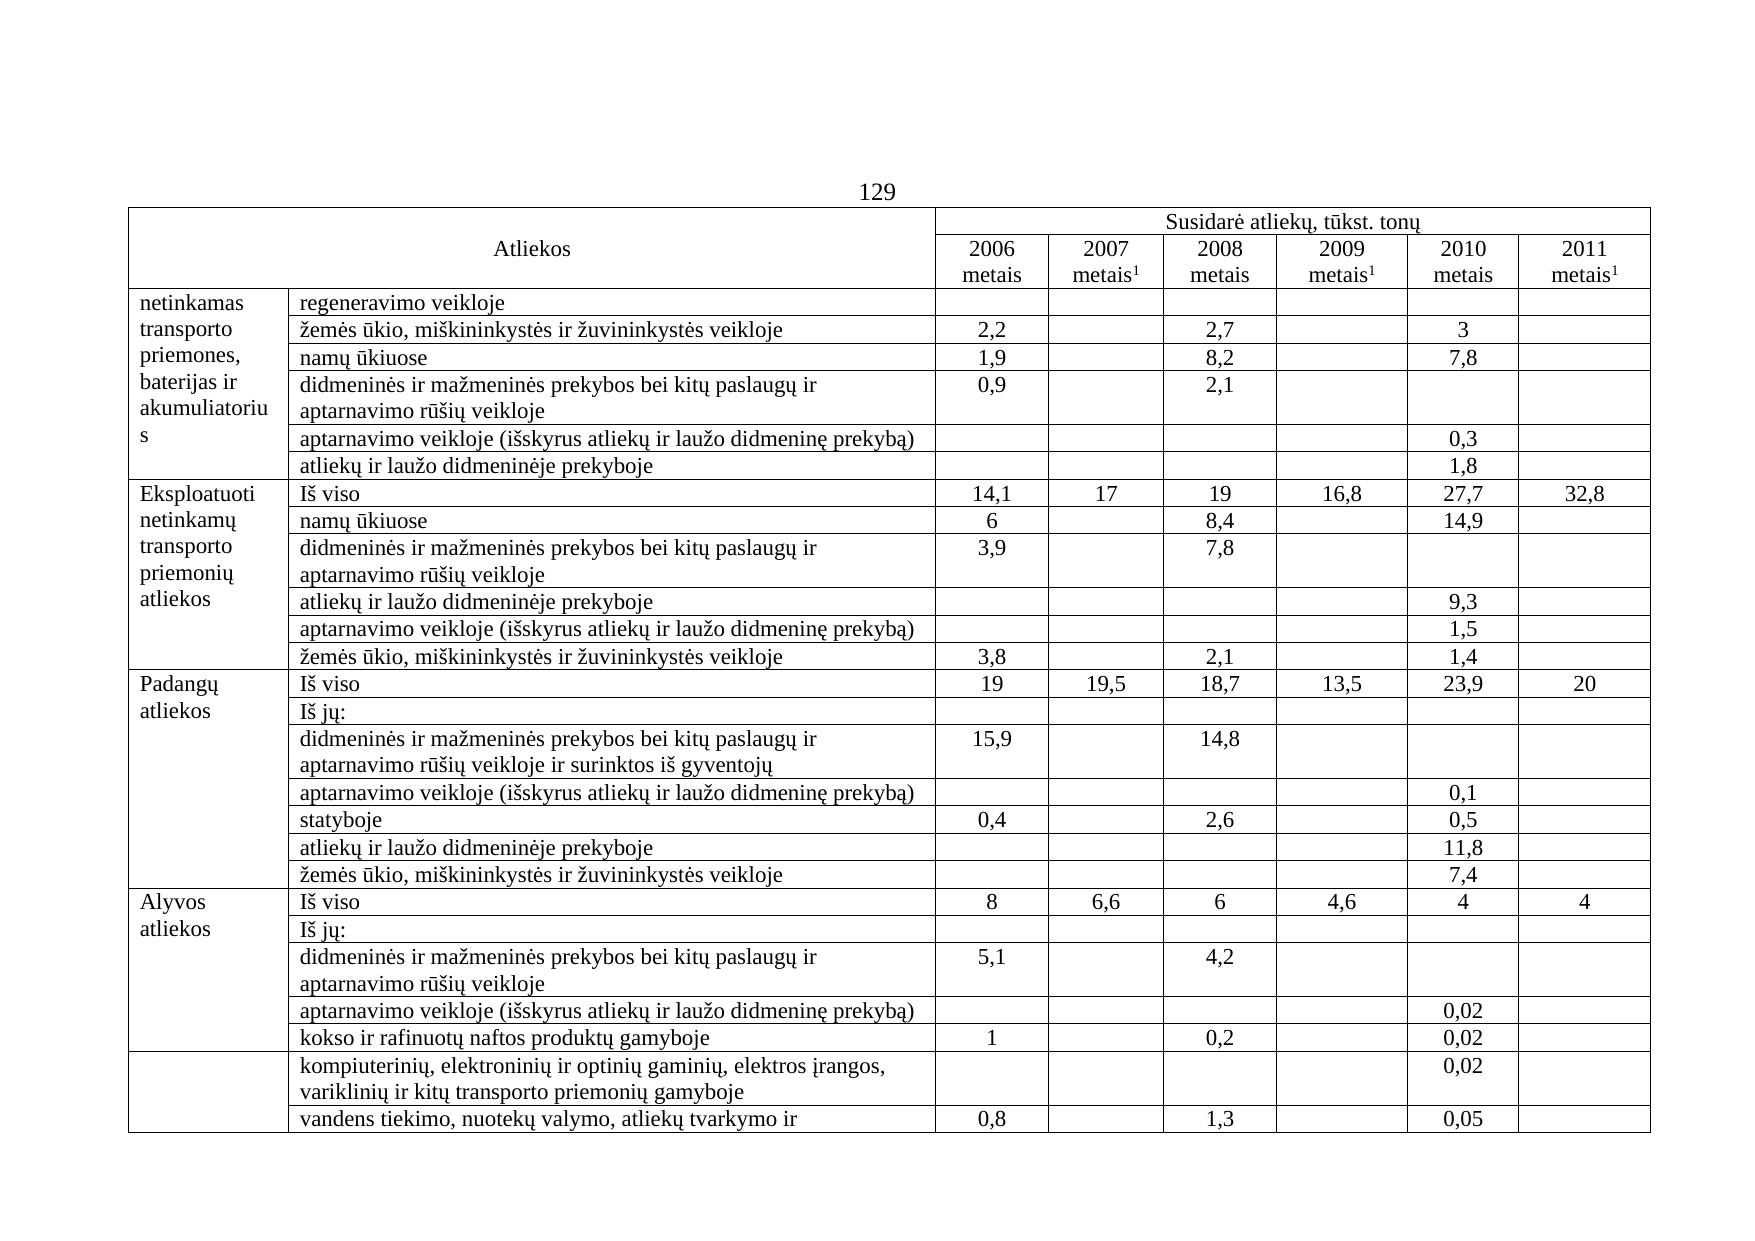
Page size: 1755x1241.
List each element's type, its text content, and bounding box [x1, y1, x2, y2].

table_cell 0,02 [1408, 997, 1518, 1023]
table_cell [1164, 916, 1276, 942]
table_cell 8,2 [1164, 344, 1276, 370]
table_cell [1519, 643, 1650, 669]
table_cell aptarnavimo veikloje (išskyrus atliekų ir laužo didmeninę prekybą) [289, 997, 935, 1023]
table_cell [1519, 1106, 1650, 1132]
table_cell [936, 425, 1048, 451]
table_cell [1277, 698, 1407, 724]
table_cell 9,3 [1408, 588, 1518, 614]
table_cell žemės ūkio, miškininkystės ir žuvininkystės veikloje [289, 643, 935, 669]
table_cell [1277, 316, 1407, 343]
table_cell [1049, 698, 1163, 724]
table_cell [1164, 425, 1276, 451]
table_cell 0,3 [1408, 425, 1518, 451]
table_cell 4 [1408, 889, 1518, 915]
table_cell 1,3 [1164, 1106, 1276, 1132]
table_cell 7,8 [1164, 534, 1276, 587]
table_cell [1277, 834, 1407, 860]
table_cell [1408, 371, 1518, 424]
table_cell [1049, 534, 1163, 587]
table_cell [1519, 425, 1650, 451]
table_cell Iš jų: [289, 916, 935, 942]
table_cell [1277, 1024, 1407, 1051]
table_cell [1277, 1106, 1407, 1132]
table_cell žemės ūkio, miškininkystės ir žuvininkystės veikloje [289, 316, 935, 343]
table_cell 17 [1049, 480, 1163, 506]
table_cell didmeninės ir mažmeninės prekybos bei kitų paslaugų ir aptarnavimo rūšių veikloje [289, 943, 935, 996]
table_cell 13,5 [1277, 670, 1407, 697]
table_cell [1519, 588, 1650, 614]
table_cell [1408, 289, 1518, 315]
table_cell [1519, 507, 1650, 533]
table_cell 4 [1519, 889, 1650, 915]
table_cell 23,9 [1408, 670, 1518, 697]
table_cell [1408, 534, 1518, 587]
table_cell [1277, 943, 1407, 996]
table_cell [1164, 779, 1276, 805]
table_cell [1519, 916, 1650, 942]
table_cell namų ūkiuose [289, 344, 935, 370]
table_header Atliekos [129, 208, 935, 288]
table_cell 6 [936, 507, 1048, 533]
table_cell 1 [936, 1024, 1048, 1051]
table_cell [1277, 1052, 1407, 1104]
table_cell 2,1 [1164, 643, 1276, 669]
table_cell [1277, 588, 1407, 614]
table_cell 1,9 [936, 344, 1048, 370]
table_cell regeneravimo veikloje [289, 289, 935, 315]
table_cell 15,9 [936, 725, 1048, 778]
table_cell 0,9 [936, 371, 1048, 424]
table_cell [1164, 452, 1276, 478]
table_cell 19,5 [1049, 670, 1163, 697]
table_cell [1164, 861, 1276, 887]
table_cell [1519, 1052, 1650, 1104]
table_cell 2008 metais [1164, 235, 1276, 288]
table_cell Eksploatuoti netinkamų transporto priemonių atliekos [129, 480, 288, 669]
table_cell [1049, 997, 1163, 1023]
table_cell 20 [1519, 670, 1650, 697]
table_cell [1049, 779, 1163, 805]
table_cell 0,5 [1408, 806, 1518, 833]
table_cell 2,6 [1164, 806, 1276, 833]
table_cell 7,8 [1408, 344, 1518, 370]
table_cell 0,1 [1408, 779, 1518, 805]
table_cell kokso ir rafinuotų naftos produktų gamyboje [289, 1024, 935, 1051]
table_cell 19 [1164, 480, 1276, 506]
table_cell 2,1 [1164, 371, 1276, 424]
table_cell 2011 metais1 [1519, 235, 1650, 288]
table_cell aptarnavimo veikloje (išskyrus atliekų ir laužo didmeninę prekybą) [289, 616, 935, 642]
table_cell [1519, 834, 1650, 860]
table_cell 14,1 [936, 480, 1048, 506]
table_cell 19 [936, 670, 1048, 697]
table_cell 16,8 [1277, 480, 1407, 506]
table_cell Iš jų: [289, 698, 935, 724]
table_cell [1164, 834, 1276, 860]
table_cell [1049, 643, 1163, 669]
table_cell Iš viso [289, 670, 935, 697]
table_cell 8 [936, 889, 1048, 915]
table_cell 1,4 [1408, 643, 1518, 669]
table_cell [1408, 916, 1518, 942]
table_cell [1408, 725, 1518, 778]
table_cell 27,7 [1408, 480, 1518, 506]
table_cell statyboje [289, 806, 935, 833]
table_cell [1277, 725, 1407, 778]
table_cell [936, 861, 1048, 887]
table_cell 0,8 [936, 1106, 1048, 1132]
table_cell kompiuterinių, elektroninių ir optinių gaminių, elektros įrangos, variklinių ir kitų transporto priemonių gamyboje [289, 1052, 935, 1104]
table_cell [129, 1052, 288, 1132]
table_cell [1277, 507, 1407, 533]
table_cell [936, 997, 1048, 1023]
table_cell 0,02 [1408, 1024, 1518, 1051]
table_cell Alyvos atliekos [129, 889, 288, 1051]
table_cell [1049, 425, 1163, 451]
table_cell [1164, 997, 1276, 1023]
table_cell [1277, 616, 1407, 642]
table_cell 4,6 [1277, 889, 1407, 915]
table_cell [1049, 588, 1163, 614]
table_cell [1164, 1052, 1276, 1104]
table_cell 3,9 [936, 534, 1048, 587]
table_cell 3,8 [936, 643, 1048, 669]
table_cell [1049, 616, 1163, 642]
table_cell [1277, 452, 1407, 478]
table_cell aptarnavimo veikloje (išskyrus atliekų ir laužo didmeninę prekybą) [289, 779, 935, 805]
table_cell [1049, 916, 1163, 942]
table_cell [936, 698, 1048, 724]
table_cell [1049, 725, 1163, 778]
table_cell 1,5 [1408, 616, 1518, 642]
table_cell Iš viso [289, 889, 935, 915]
table_cell [1277, 997, 1407, 1023]
table_cell [1519, 616, 1650, 642]
table_cell 7,4 [1408, 861, 1518, 887]
table_cell [936, 452, 1048, 478]
table_cell [936, 779, 1048, 805]
table_cell [1164, 698, 1276, 724]
table_cell [1277, 779, 1407, 805]
table_cell [1519, 806, 1650, 833]
table_cell [1049, 371, 1163, 424]
table_cell [1519, 861, 1650, 887]
table_cell didmeninės ir mažmeninės prekybos bei kitų paslaugų ir aptarnavimo rūšių veikloje ir surinktos iš gyventojų [289, 725, 935, 778]
table_cell [1277, 371, 1407, 424]
table_cell [936, 916, 1048, 942]
table_cell [1277, 861, 1407, 887]
table_cell [1164, 289, 1276, 315]
table_cell [1049, 806, 1163, 833]
table_cell [1277, 425, 1407, 451]
table_cell 2009 metais1 [1277, 235, 1407, 288]
table_cell [1519, 289, 1650, 315]
table_cell [1049, 861, 1163, 887]
table_cell 14,9 [1408, 507, 1518, 533]
table_cell 2006 metais [936, 235, 1048, 288]
table_cell [1049, 452, 1163, 478]
table_cell [1049, 507, 1163, 533]
table_cell [1519, 534, 1650, 587]
table_cell [1049, 289, 1163, 315]
table_cell [1164, 588, 1276, 614]
table_cell [1519, 1024, 1650, 1051]
table_cell [936, 834, 1048, 860]
table_cell Padangų atliekos [129, 670, 288, 887]
table_cell Iš viso [289, 480, 935, 506]
table_cell [936, 289, 1048, 315]
table_cell [1519, 371, 1650, 424]
table_cell vandens tiekimo, nuotekų valymo, atliekų tvarkymo ir [289, 1106, 935, 1132]
table_cell atliekų ir laužo didmeninėje prekyboje [289, 834, 935, 860]
table_cell [1519, 698, 1650, 724]
table_cell aptarnavimo veikloje (išskyrus atliekų ir laužo didmeninę prekybą) [289, 425, 935, 451]
table_cell 2007 metais1 [1049, 235, 1163, 288]
table_cell 0,2 [1164, 1024, 1276, 1051]
table_cell [1408, 943, 1518, 996]
table_cell [1049, 834, 1163, 860]
table_cell [936, 588, 1048, 614]
table_cell atliekų ir laužo didmeninėje prekyboje [289, 452, 935, 478]
table_cell [1519, 779, 1650, 805]
table_cell [1049, 344, 1163, 370]
table_cell [1277, 643, 1407, 669]
table_cell [1277, 534, 1407, 587]
table_cell [1519, 725, 1650, 778]
table_cell [1519, 316, 1650, 343]
table_cell [1277, 806, 1407, 833]
table_cell 14,8 [1164, 725, 1276, 778]
table_cell [1049, 1052, 1163, 1104]
table_cell 5,1 [936, 943, 1048, 996]
table_header Susidarė atliekų, tūkst. tonų [936, 208, 1650, 234]
table_cell 6 [1164, 889, 1276, 915]
table_cell [1049, 316, 1163, 343]
table_cell [1519, 943, 1650, 996]
table_cell [1277, 289, 1407, 315]
table_cell 2010 metais [1408, 235, 1518, 288]
table_cell [1519, 997, 1650, 1023]
table_cell [1408, 698, 1518, 724]
table_cell 0,4 [936, 806, 1048, 833]
table_cell didmeninės ir mažmeninės prekybos bei kitų paslaugų ir aptarnavimo rūšių veikloje [289, 371, 935, 424]
table_cell 8,4 [1164, 507, 1276, 533]
table_cell žemės ūkio, miškininkystės ir žuvininkystės veikloje [289, 861, 935, 887]
table_cell [936, 1052, 1048, 1104]
table_cell 0,02 [1408, 1052, 1518, 1104]
table_cell [1277, 916, 1407, 942]
table_cell [1049, 1024, 1163, 1051]
table_cell [1519, 452, 1650, 478]
table_cell 32,8 [1519, 480, 1650, 506]
table_cell 6,6 [1049, 889, 1163, 915]
table_cell didmeninės ir mažmeninės prekybos bei kitų paslaugų ir aptarnavimo rūšių veikloje [289, 534, 935, 587]
table_cell [936, 616, 1048, 642]
table_cell [1519, 344, 1650, 370]
table_cell 0,05 [1408, 1106, 1518, 1132]
table_cell 11,8 [1408, 834, 1518, 860]
table_cell namų ūkiuose [289, 507, 935, 533]
table_cell [1049, 1106, 1163, 1132]
table_cell atliekų ir laužo didmeninėje prekyboje [289, 588, 935, 614]
table_cell [1277, 344, 1407, 370]
table_cell [1049, 943, 1163, 996]
table_cell netinkamas transporto priemones, baterijas ir akumuliatorius [129, 289, 288, 478]
table_cell 18,7 [1164, 670, 1276, 697]
table_cell 1,8 [1408, 452, 1518, 478]
table_cell 4,2 [1164, 943, 1276, 996]
table_cell 2,2 [936, 316, 1048, 343]
table_cell 3 [1408, 316, 1518, 343]
table_cell [1164, 616, 1276, 642]
table_cell 2,7 [1164, 316, 1276, 343]
